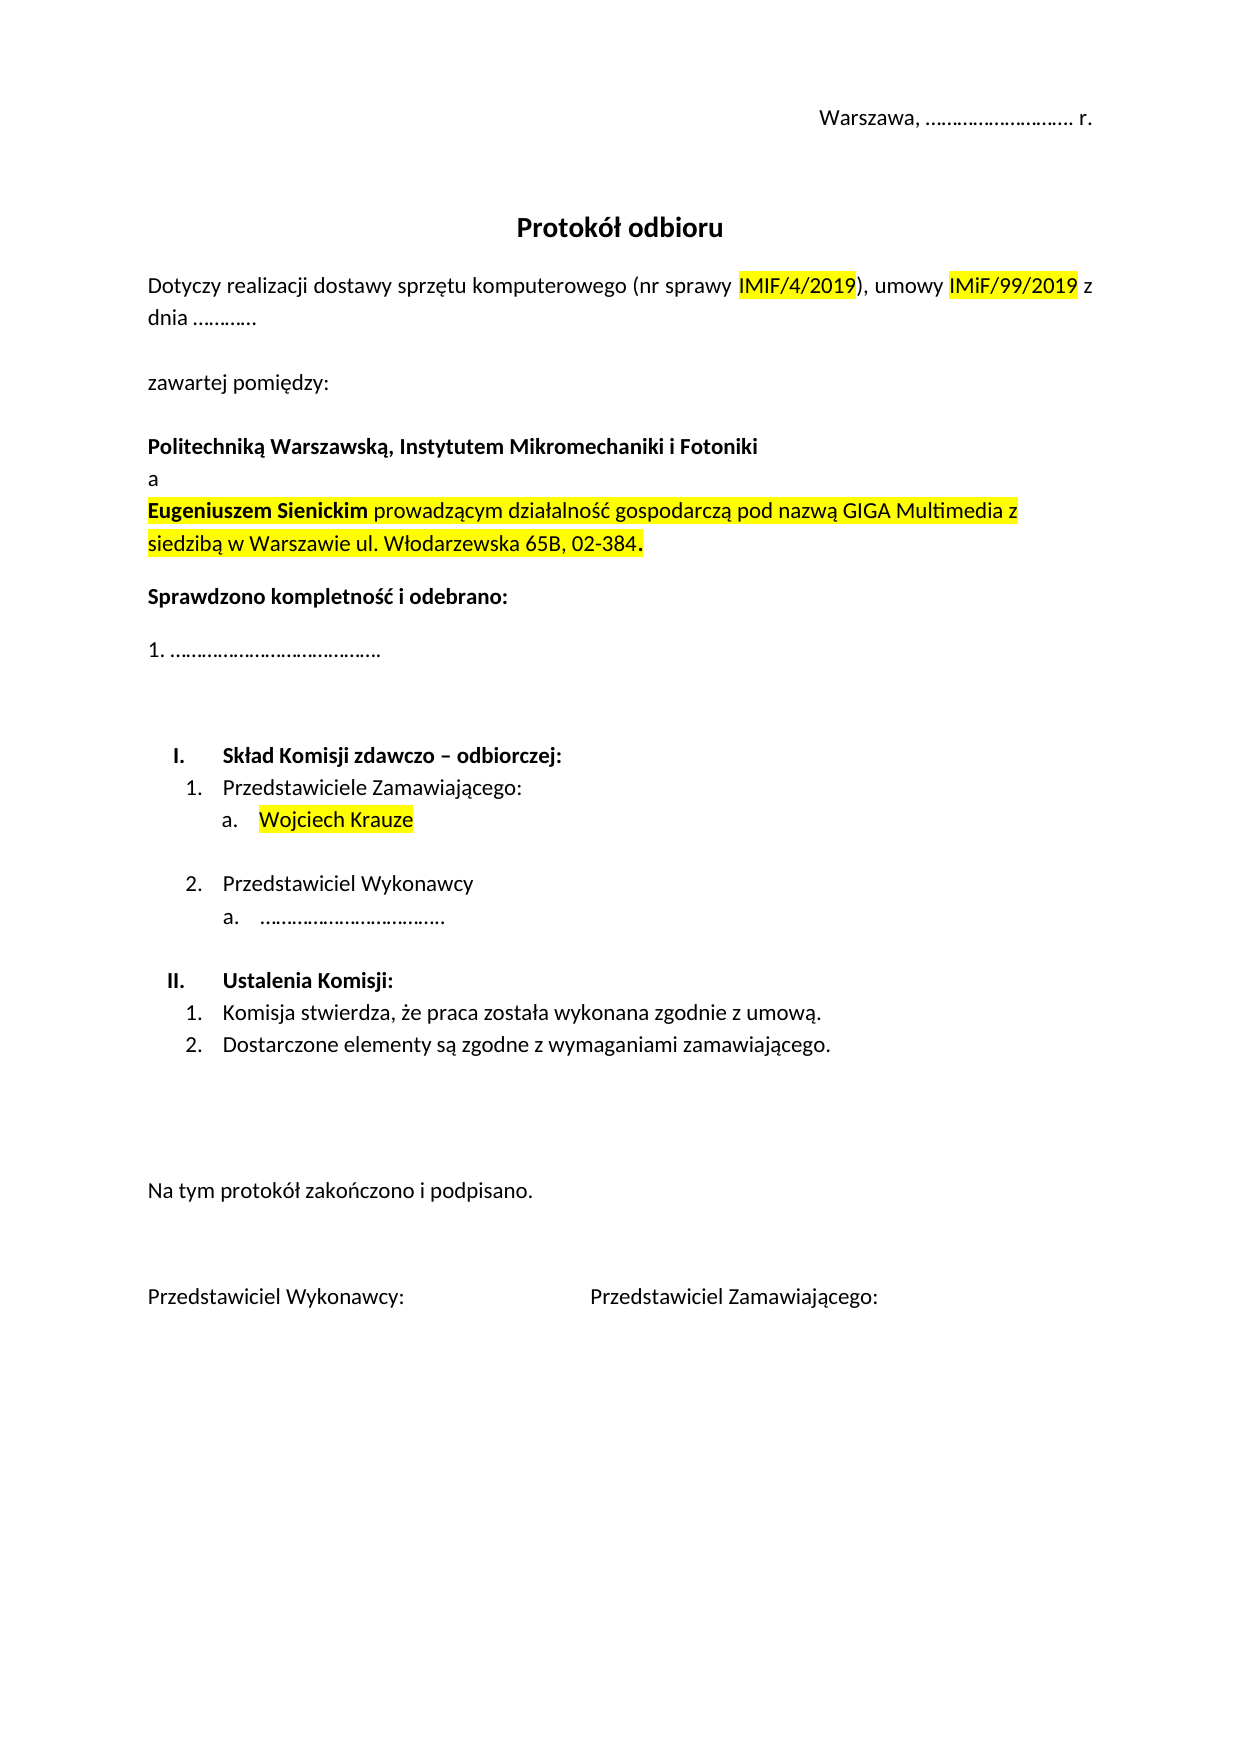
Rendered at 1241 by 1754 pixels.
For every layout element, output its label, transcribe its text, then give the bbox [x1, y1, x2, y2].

text Protokół odbioru [148, 209, 1093, 245]
list …………………………….. [223, 902, 1093, 930]
list Dostarczone elementy są zgodne z wymaganiami zamawiającego. [185, 1031, 1093, 1058]
text Sprawdzono kompletność i odebrano: [148, 582, 1093, 610]
text Na tym protokół zakończono i podpisano. [148, 1176, 1093, 1204]
list Ustalenia Komisji: [185, 966, 1093, 994]
text a [148, 464, 1093, 492]
list Skład Komisji zdawczo – odbiorczej: [185, 741, 1093, 769]
text Dotyczy realizacji dostawy sprzętu komputerowego (nr sprawy IMIF/4/2019), umowy IMiF/99/2019 z dnia ………… [148, 271, 1093, 331]
list Przedstawiciel Wykonawcy [185, 869, 1093, 898]
text Warszawa, ………………………. r. [148, 103, 1093, 131]
text Politechniką Warszawską, Instytutem Mikromechaniki i Fotoniki [148, 432, 1093, 460]
text Przedstawiciel Wykonawcy: Przedstawiciel Zamawiającego: [148, 1282, 1093, 1310]
list Komisja stwierdza, że praca została wykonana zgodnie z umową. [185, 998, 1093, 1026]
text 1. …………………………………. [148, 635, 1093, 663]
list Wojciech Krauze [221, 805, 1093, 833]
text zawartej pomiędzy: [148, 368, 1093, 396]
text Eugeniuszem Sienickim prowadzącym działalność gospodarczą pod nazwą GIGA Multimedia z siedzibą w Warszawie ul. Włodarzewska 65B, 02-384. [148, 497, 1093, 557]
list Przedstawiciele Zamawiającego: [185, 773, 1093, 801]
